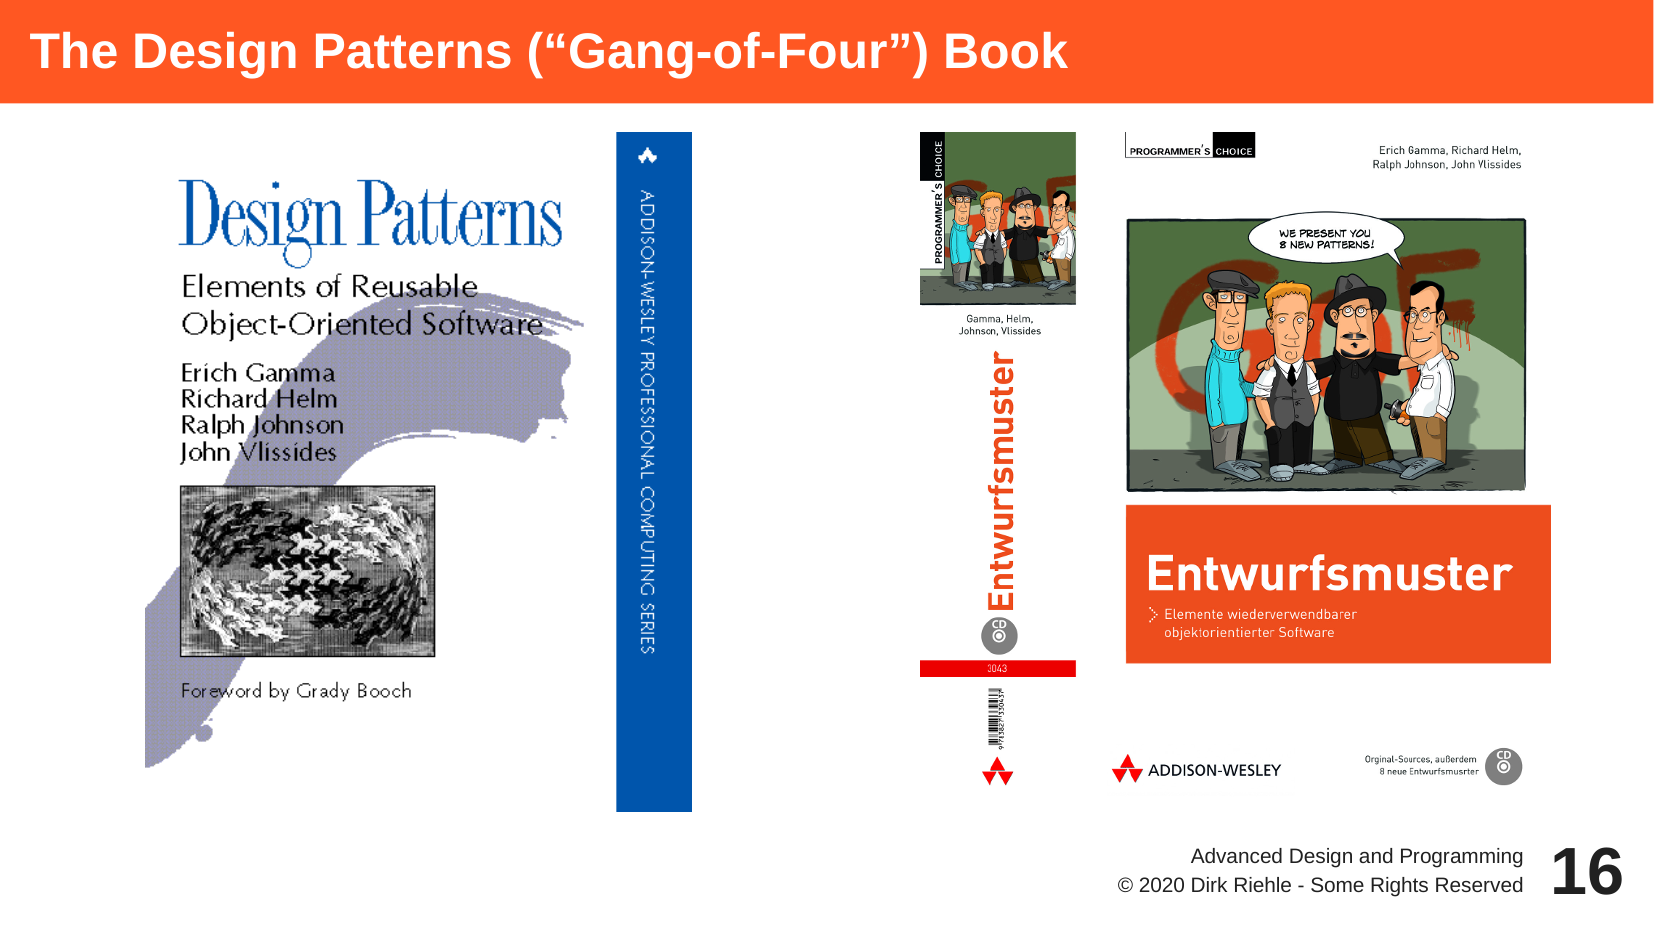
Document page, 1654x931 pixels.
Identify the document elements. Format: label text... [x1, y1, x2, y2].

picture [895, 132, 1576, 813]
picture [139, 132, 698, 813]
title The Design Patterns (“Gang-of-Four”) Book [0, 0, 1654, 104]
